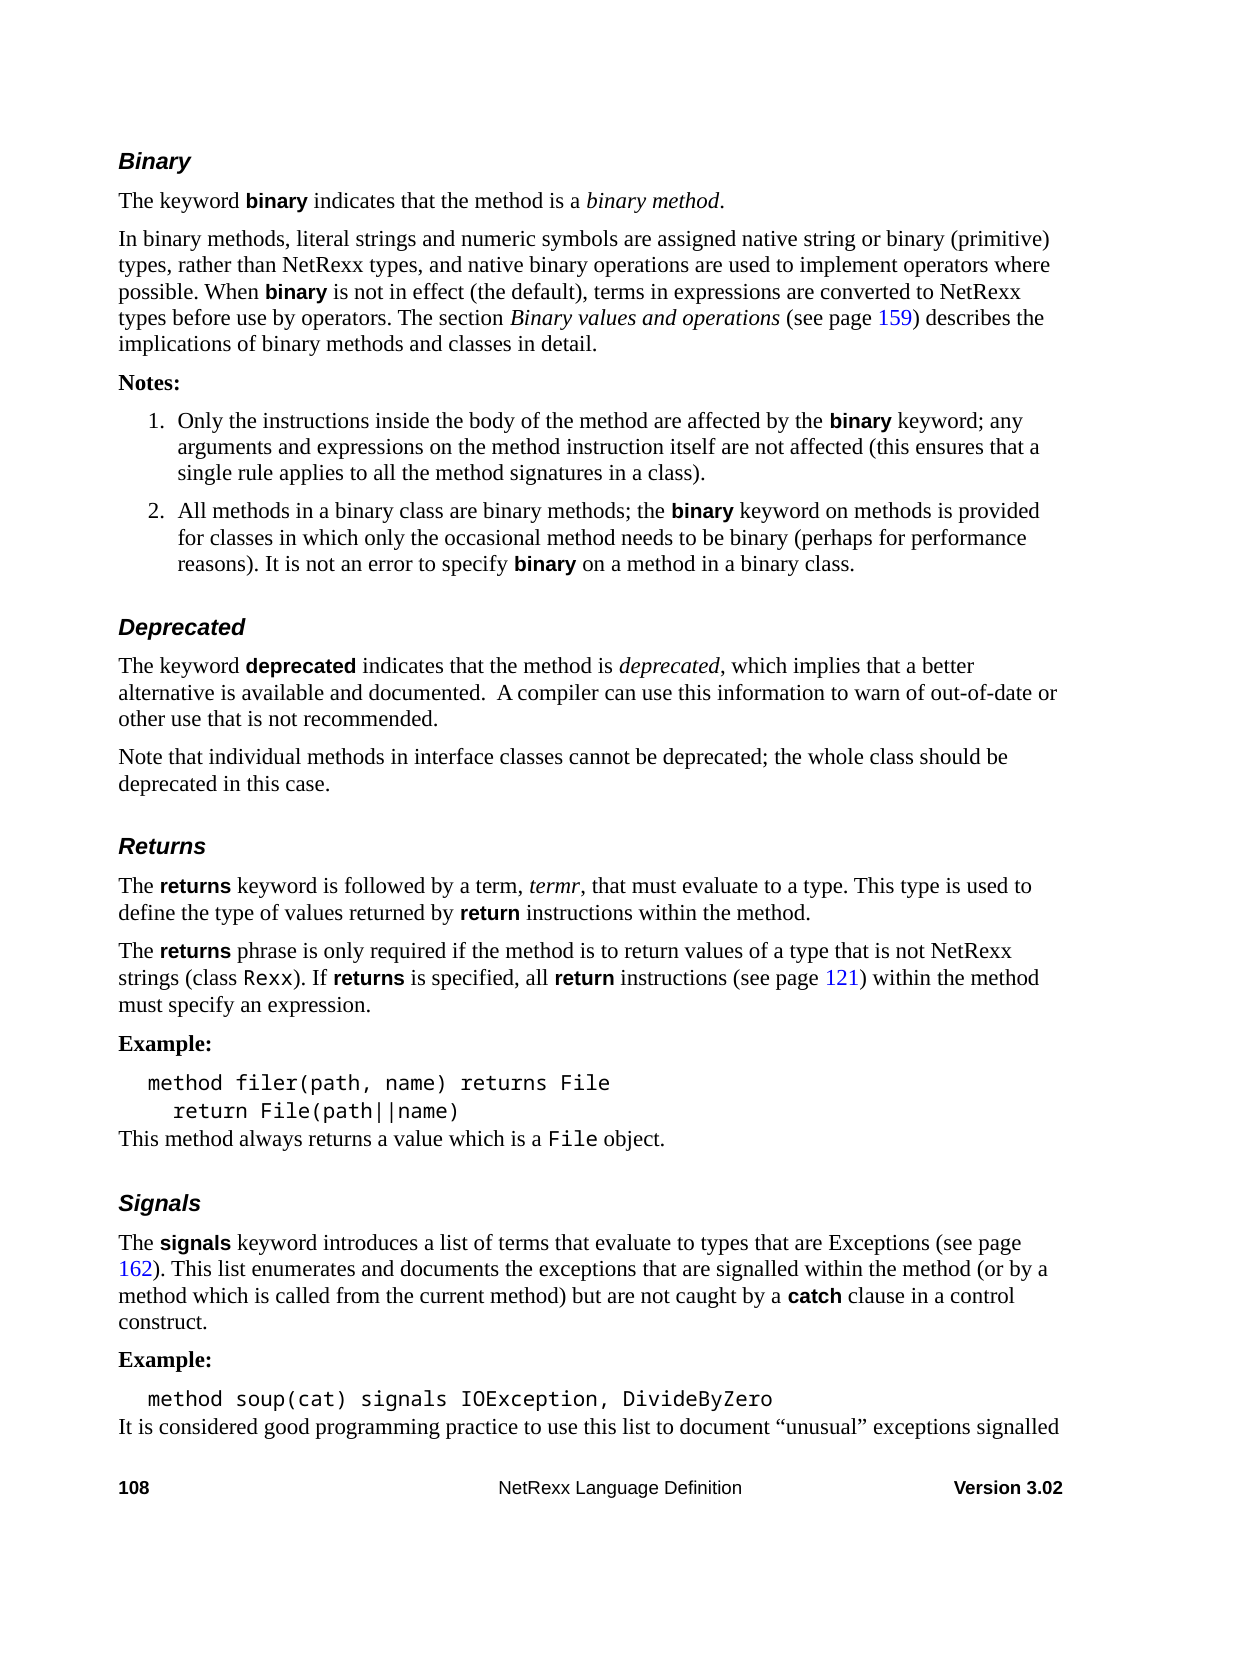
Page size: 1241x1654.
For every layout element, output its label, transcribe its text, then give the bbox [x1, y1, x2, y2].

text Example: [118, 1029, 1063, 1056]
subtitle Deprecated [118, 613, 1063, 640]
subtitle Returns [118, 833, 1063, 860]
text The keyword deprecated indicates that the method is deprecated, which implies that a better alternative is available and documented. A compiler can use this information to warn of out-of-date or other use that is not recommended. [118, 653, 1063, 732]
text method soup(cat) signals IOException, DivideByZero [148, 1384, 1063, 1413]
subtitle Signals [118, 1190, 1063, 1217]
text method filer(path, name) returns File return File(path||name) [148, 1068, 1063, 1124]
text In binary methods, literal strings and numeric symbols are assigned native string or binary (primitive) types, rather than NetRexx types, and native binary operations are used to implement operators where possible. When binary is not in effect (the default), terms in expressions are converted to NetRexx types before use by operators. The section Binary values and operations (see page ) describes the implications of binary methods and classes in detail. [118, 225, 1063, 357]
list Only the instructions inside the body of the method are affected by the binary keyword; any arguments and expressions on the method instruction itself are not affected (this ensures that a single rule applies to all the method signatures in a class). [148, 407, 1063, 486]
text This method always returns a value which is a File object. [118, 1124, 1063, 1153]
text Example: [118, 1346, 1063, 1373]
text It is considered good programming practice to use this list to document “unusual” exceptions signalled [118, 1413, 1063, 1439]
text The signals keyword introduces a list of terms that evaluate to types that are Exceptions (see page ). This list enumerates and documents the exceptions that are signalled within the method (or by a method which is called from the current method) but are not caught by a catch clause in a control construct. [118, 1229, 1063, 1334]
text Note that individual methods in interface classes cannot be deprecated; the whole class should be deprecated in this case. [118, 743, 1063, 796]
text Notes: [118, 368, 1063, 395]
text The keyword binary indicates that the method is a binary method. [118, 187, 1063, 213]
subtitle Binary [118, 148, 1063, 174]
text The returns phrase is only required if the method is to return values of a type that is not NetRexx strings (class Rexx). If returns is specified, all return instructions (see page ) within the method must specify an expression. [118, 937, 1063, 1018]
text The returns keyword is followed by a term, termr, that must evaluate to a type. This type is used to define the type of values returned by return instructions within the method. [118, 872, 1063, 925]
list All methods in a binary class are binary methods; the binary keyword on methods is provided for classes in which only the occasional method needs to be binary (perhaps for performance reasons). It is not an error to specify binary on a method in a binary class. [148, 497, 1063, 577]
